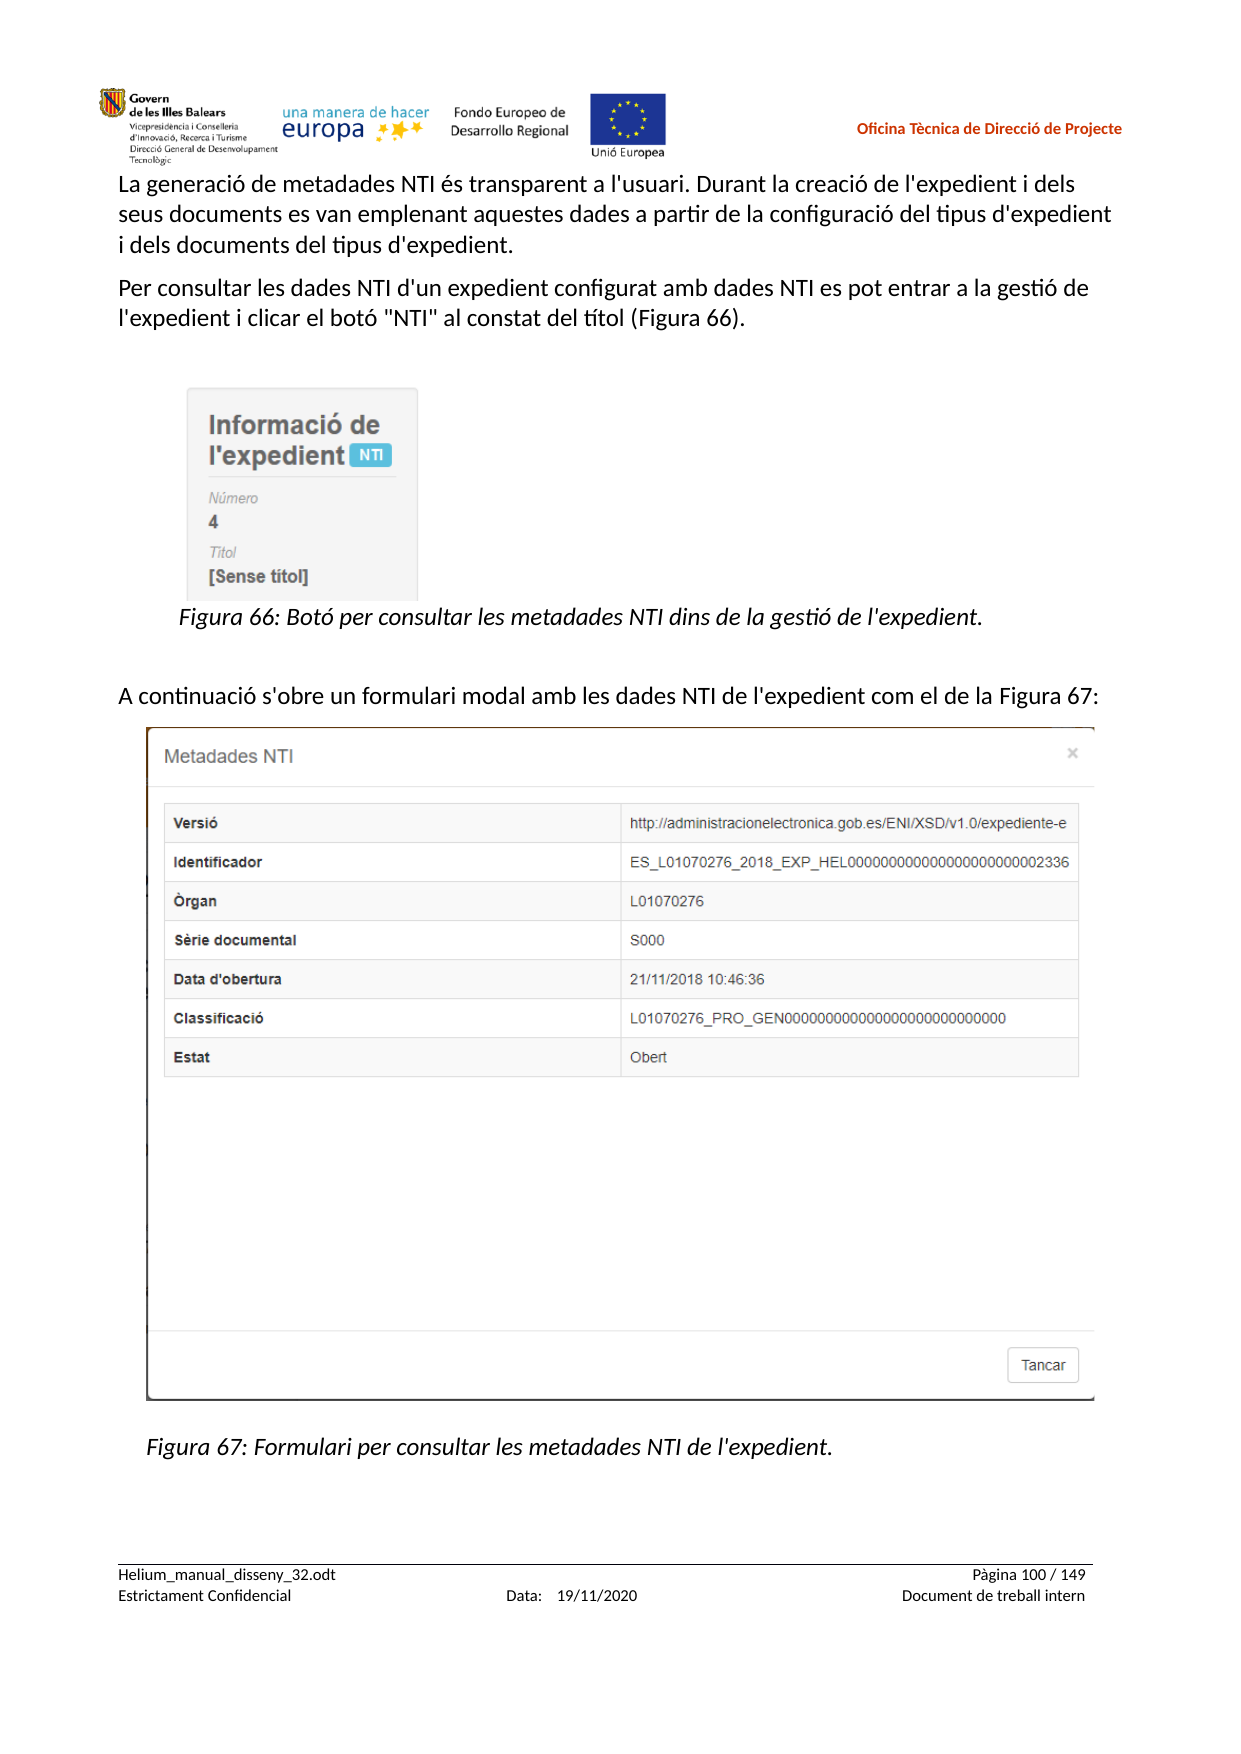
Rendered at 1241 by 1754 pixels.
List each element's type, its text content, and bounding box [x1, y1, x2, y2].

picture [178, 383, 428, 601]
text A continuació s'obre un formulari modal amb les dades NTI de l'expedient com el de la Figura 67: [118, 680, 1122, 711]
text Per consultar les dades NTI d'un expedient configurat amb dades NTI es pot entrar a la gestió de l'expedient i clicar el botó "NTI" al constat del títol (Figura 66). [118, 272, 1122, 333]
text La generació de metadades NTI és transparent a l'usuari. Durant la creació de l'expedient i dels seus documents es van emplenant aquestes dades a partir de la configuració del tipus d'expedient i dels documents del tipus d'expedient. [118, 168, 1122, 259]
text Figura 67: Formulari per consultar les metadades NTI de l'expedient. [146, 1401, 1094, 1462]
picture [146, 727, 1095, 1401]
picture [99, 87, 668, 166]
text Figura 66: Botó per consultar les metadades NTI dins de la gestió de l'expedient. [179, 383, 1037, 632]
